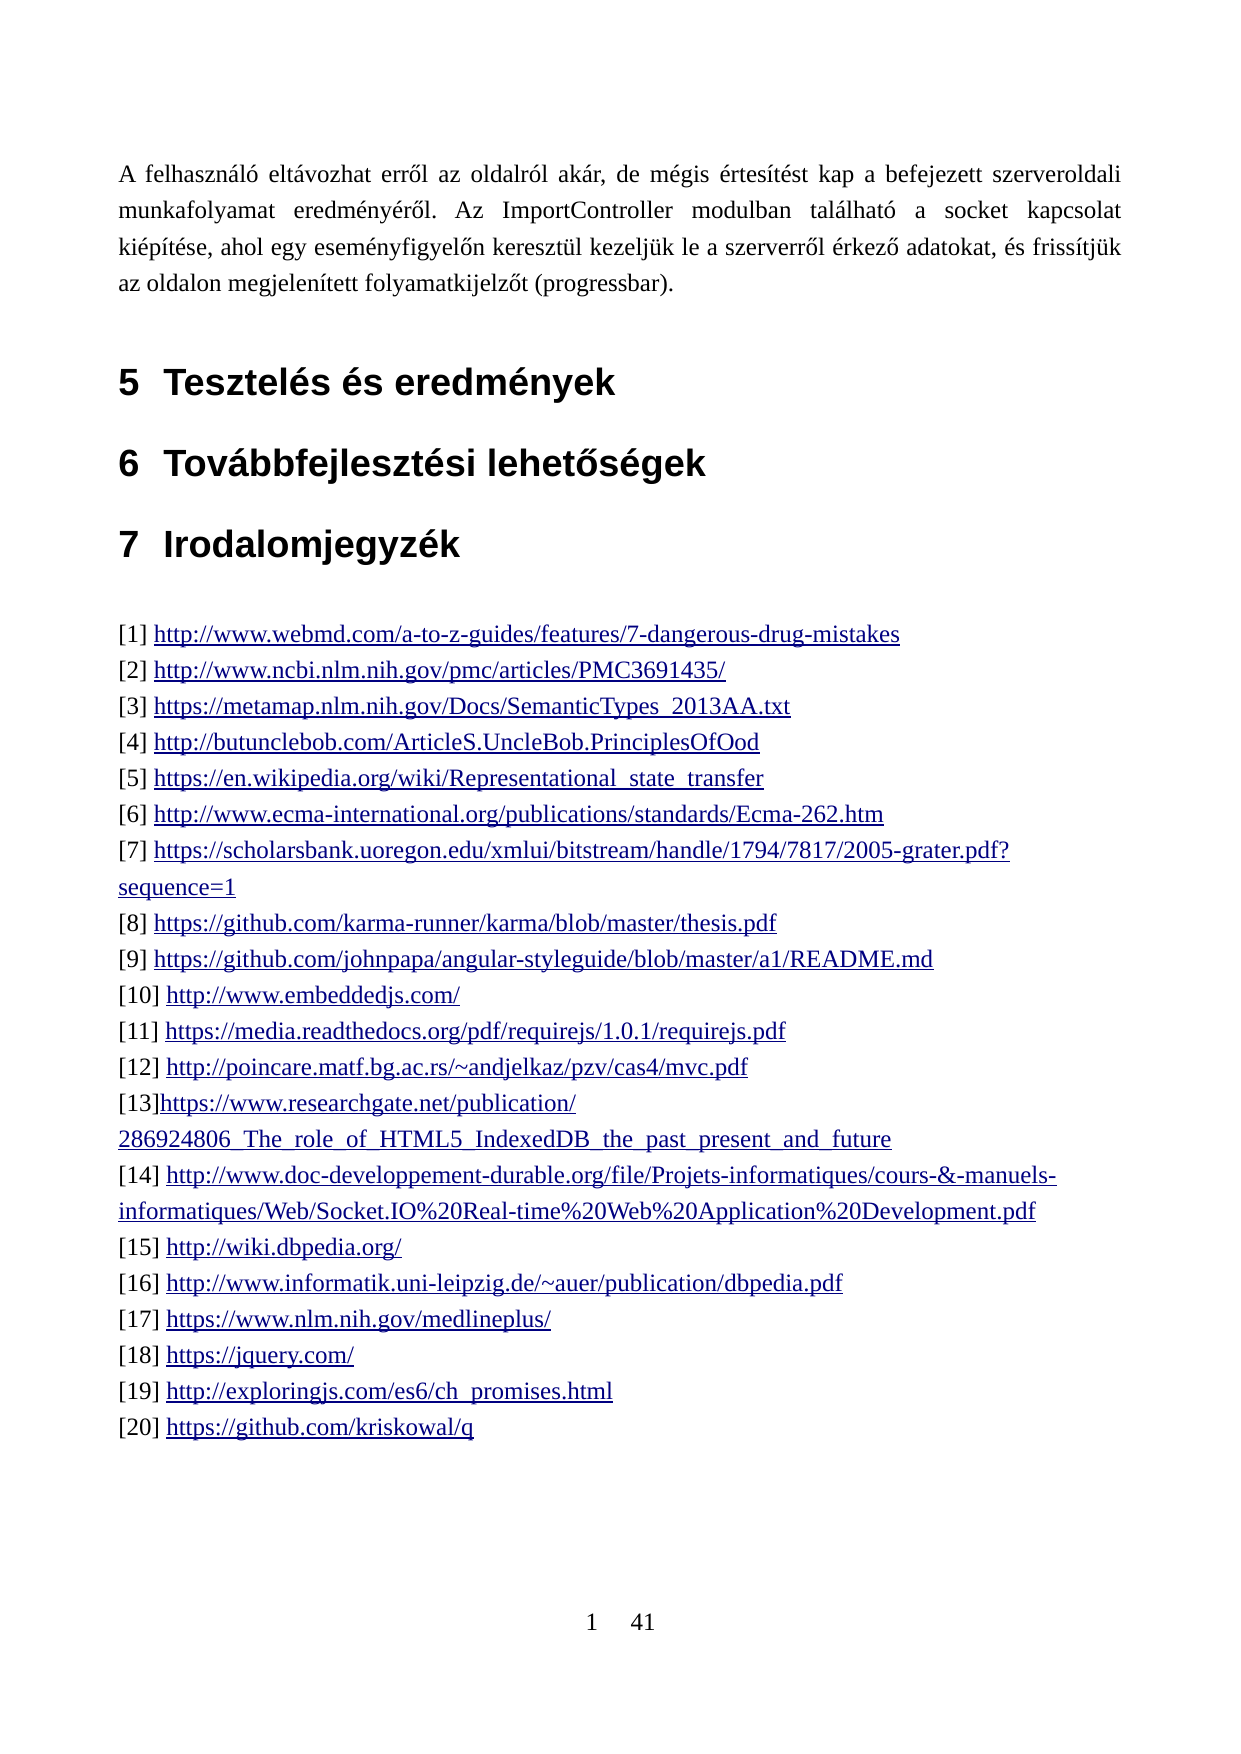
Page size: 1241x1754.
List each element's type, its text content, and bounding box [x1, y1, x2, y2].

subtitle Irodalomjegyzék [118, 522, 1122, 565]
subtitle [15] http://wiki.dbpedia.org/ [118, 1227, 1122, 1263]
subtitle Tesztelés és eredmények [118, 359, 1122, 403]
subtitle [16] http://www.informatik.uni-leipzig.de/~auer/publication/dbpedia.pdf [118, 1263, 1122, 1299]
subtitle [11] https://media.readthedocs.org/pdf/requirejs/1.0.1/requirejs.pdf [118, 1010, 1122, 1046]
subtitle [1] http://www.webmd.com/a-to-z-guides/features/7-dangerous-drug-mistakes [118, 614, 1122, 650]
subtitle [8] https://github.com/karma-runner/karma/blob/master/thesis.pdf [118, 902, 1122, 938]
subtitle [12] http://poincare.matf.bg.ac.rs/~andjelkaz/pzv/cas4/mvc.pdf [118, 1046, 1122, 1082]
subtitle [7] https://scholarsbank.uoregon.edu/xmlui/bitstream/handle/1794/7817/2005-grater.pdf?sequence=1 [118, 830, 1122, 902]
subtitle A felhasználó eltávozhat erről az oldalról akár, de mégis értesítést kap a befejezett szerveroldali munkafolyamat eredményéről. Az ImportController modulban található a socket kapcsolat kiépítése, ahol egy eseményfigyelőn keresztül kezeljük le a szerverről érkező adatokat, és frissítjük az oldalon megjelenített folyamatkijelzőt (progressbar). [118, 154, 1122, 298]
subtitle [4] http://butunclebob.com/ArticleS.UncleBob.PrinciplesOfOod [118, 722, 1122, 758]
subtitle [9] https://github.com/johnpapa/angular-styleguide/blob/master/a1/README.md [118, 938, 1122, 974]
subtitle [6] http://www.ecma-international.org/publications/standards/Ecma-262.htm [118, 794, 1122, 830]
subtitle [18] https://jquery.com/ [118, 1335, 1122, 1371]
subtitle [13]https://www.researchgate.net/publication/286924806_The_role_of_HTML5_IndexedDB_the_past_present_and_future [118, 1082, 1122, 1154]
subtitle [20] https://github.com/kriskowal/q [118, 1407, 1122, 1443]
subtitle [5] https://en.wikipedia.org/wiki/Representational_state_transfer [118, 758, 1122, 794]
subtitle [17] https://www.nlm.nih.gov/medlineplus/ [118, 1299, 1122, 1335]
subtitle [14] http://www.doc-developpement-durable.org/file/Projets-informatiques/cours-&-manuels-informatiques/Web/Socket.IO%20Real-time%20Web%20Application%20Development.pdf [118, 1154, 1122, 1227]
subtitle [19] http://exploringjs.com/es6/ch_promises.html [118, 1371, 1122, 1407]
subtitle Továbbfejlesztési lehetőségek [118, 441, 1122, 484]
subtitle [10] http://www.embeddedjs.com/ [118, 974, 1122, 1010]
subtitle [3] https://metamap.nlm.nih.gov/Docs/SemanticTypes_2013AA.txt [118, 686, 1122, 722]
subtitle [2] http://www.ncbi.nlm.nih.gov/pmc/articles/PMC3691435/ [118, 650, 1122, 686]
